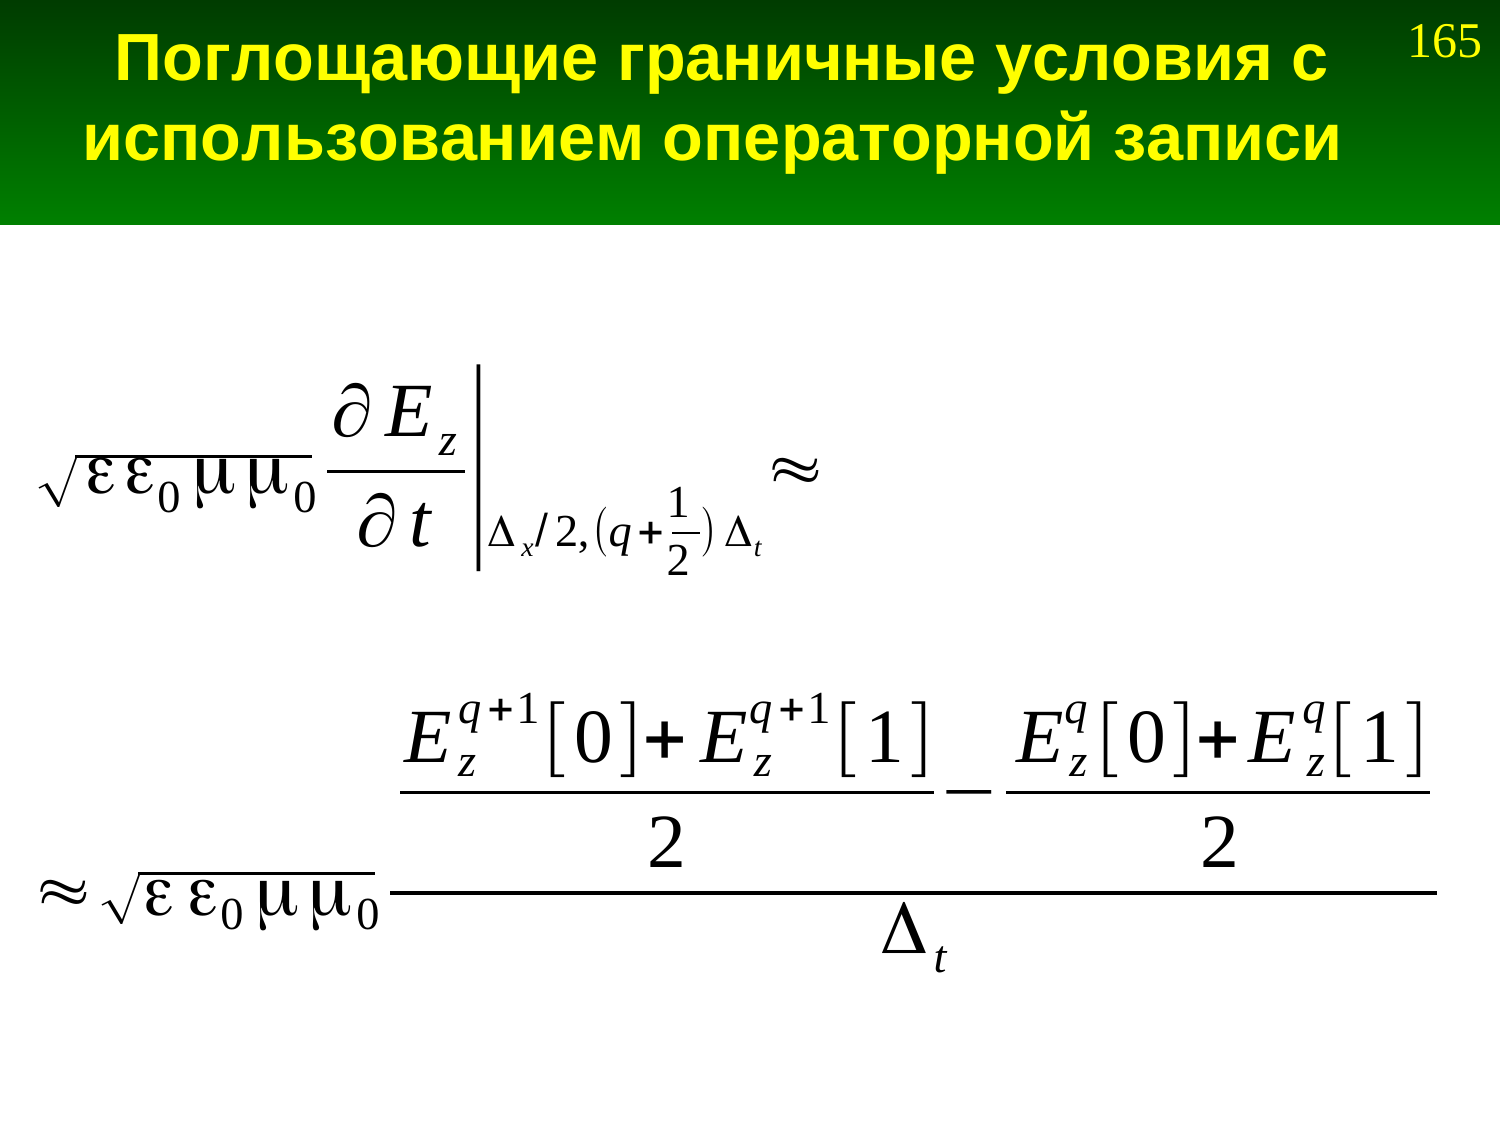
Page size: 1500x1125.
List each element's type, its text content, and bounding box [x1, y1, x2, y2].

title Поглощающие граничные условия с использованием операторной записи [27, 0, 1399, 222]
chart [11, 359, 1459, 981]
